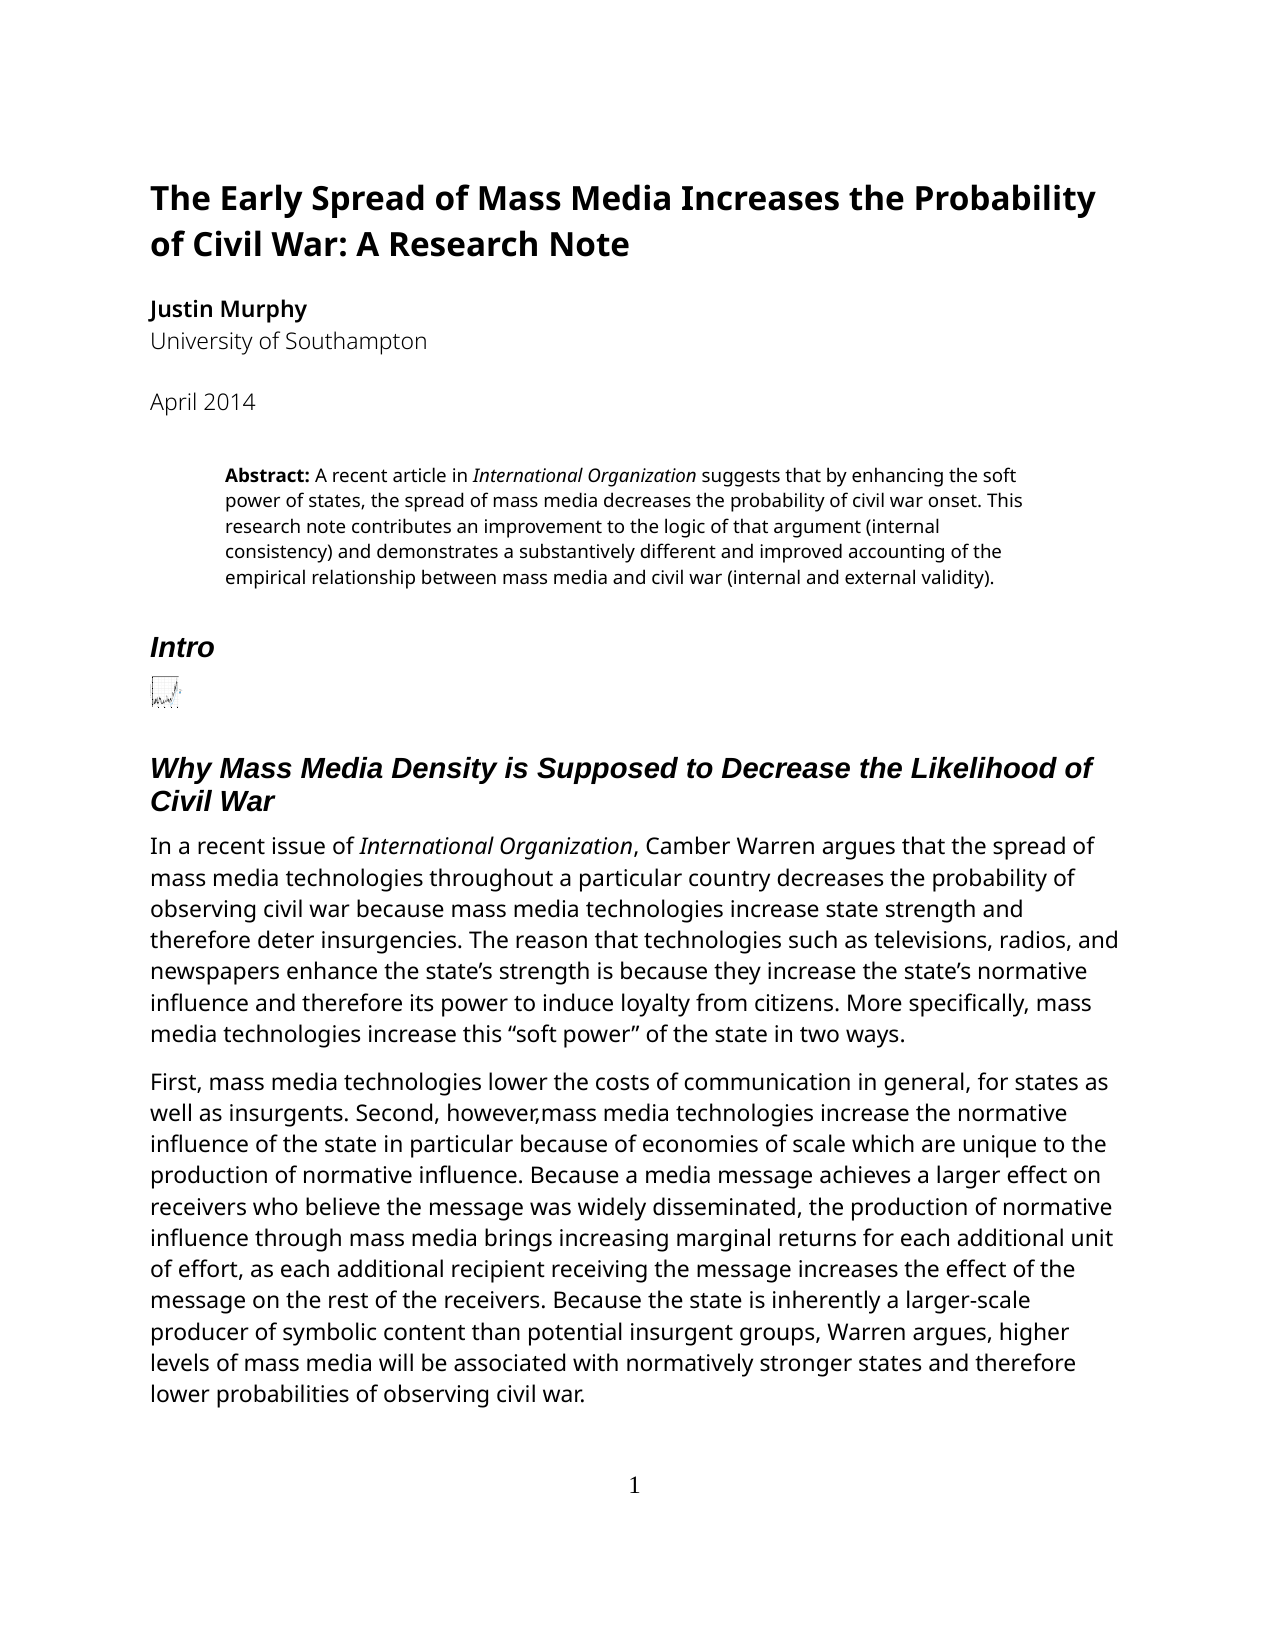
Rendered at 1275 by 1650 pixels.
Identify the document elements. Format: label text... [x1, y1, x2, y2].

text In a recent issue of International Organization, Camber Warren argues that the spread of mass media technologies throughout a particular country decreases the probability of observing civil war because mass media technologies increase state strength and therefore deter insurgencies. The reason that technologies such as televisions, radios, and newspapers enhance the state’s strength is because they increase the state’s normative influence and therefore its power to induce loyalty from citizens. More specifically, mass media technologies increase this “soft power” of the state in two ways. [150, 830, 1125, 1049]
text Justin Murphy [150, 293, 1125, 324]
text First, mass media technologies lower the costs of communication in general, for states as well as insurgents. Second, however,mass media technologies increase the normative influence of the state in particular because of economies of scale which are unique to the production of normative influence. Because a media message achieves a larger effect on receivers who believe the message was widely disseminated, the production of normative influence through mass media brings increasing marginal returns for each additional unit of effort, as each additional recipient receiving the message increases the effect of the message on the rest of the receivers. Because the state is inherently a larger-scale producer of symbolic content than potential insurgent groups, Warren argues, higher levels of mass media will be associated with normatively stronger states and therefore lower probabilities of observing civil war. [150, 1065, 1125, 1409]
subtitle Why Mass Media Density is Supposed to Decrease the Likelihood of Civil War [150, 751, 1125, 818]
text April 2014 [150, 386, 1125, 417]
title The Early Spread of Mass Media Increases the Probability of Civil War: A Research Note [150, 175, 1125, 266]
text Abstract: A recent article in International Organization suggests that by enhancing the soft power of states, the spread of mass media decreases the probability of civil war onset. This research note contributes an improvement to the logic of that argument (internal consistency) and demonstrates a substantively different and improved accounting of the empirical relationship between mass media and civil war (internal and external validity). [225, 462, 1050, 590]
text University of Southampton [150, 324, 1125, 356]
subtitle Intro [150, 630, 1125, 663]
